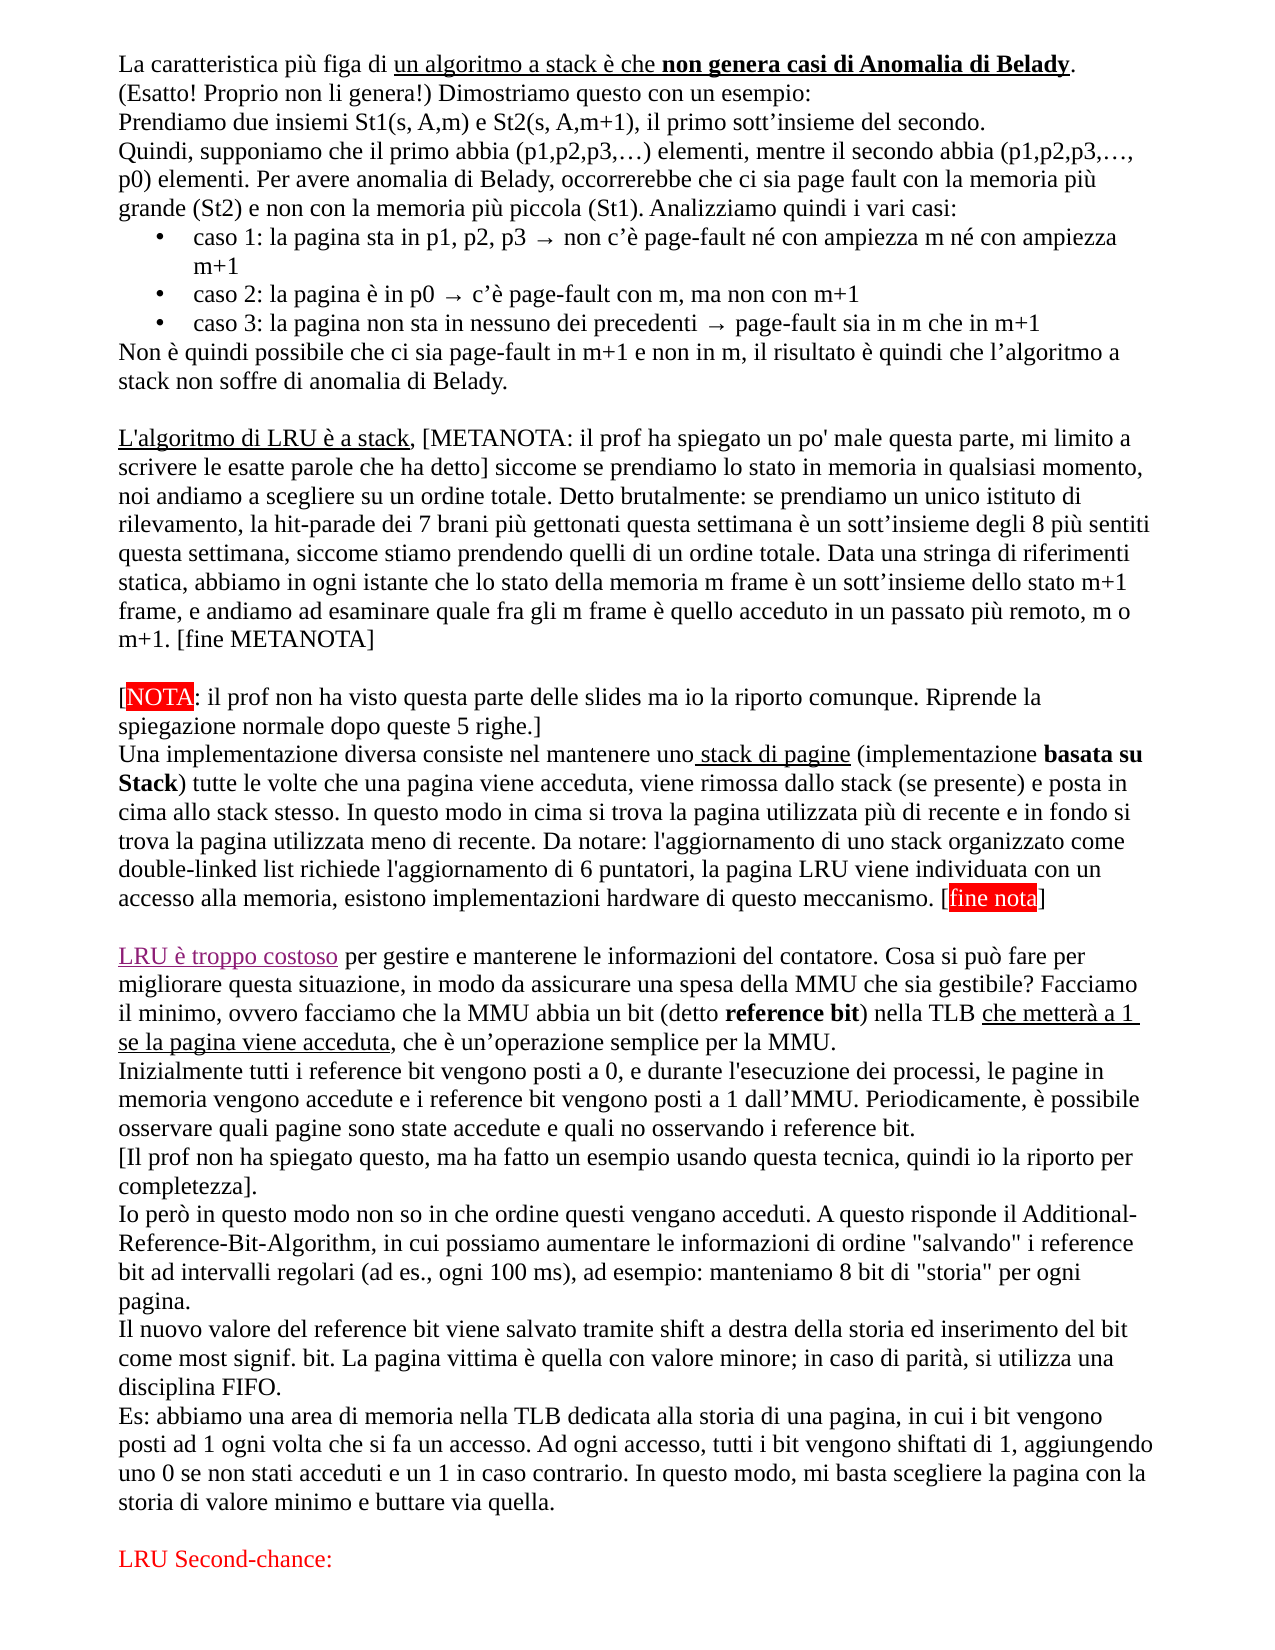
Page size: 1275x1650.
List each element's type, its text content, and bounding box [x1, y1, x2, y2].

text Quindi, supponiamo che il primo abbia (p1,p2,p3,…) elementi, mentre il secondo abbia (p1,p2,p3,…, p0) elementi. Per avere anomalia di Belady, occorrerebbe che ci sia page fault con la memoria più grande (St2) e non con la memoria più piccola (St1). Analizziamo quindi i vari casi: [118, 136, 1157, 222]
text LRU Second-chance: [118, 1544, 1157, 1573]
text La caratteristica più figa di un algoritmo a stack è che non genera casi di Anomalia di Belady. (Esatto! Proprio non li genera!) Dimostriamo questo con un esempio: [118, 49, 1157, 107]
text Inizialmente tutti i reference bit vengono posti a 0, e durante l'esecuzione dei processi, le pagine in memoria vengono accedute e i reference bit vengono posti a 1 dall’MMU. Periodicamente, è possibile osservare quali pagine sono state accedute e quali no osservando i reference bit. [118, 1056, 1157, 1142]
text Una implementazione diversa consiste nel mantenere uno stack di pagine (implementazione basata su Stack) tutte le volte che una pagina viene acceduta, viene rimossa dallo stack (se presente) e posta in cima allo stack stesso. In questo modo in cima si trova la pagina utilizzata più di recente e in fondo si trova la pagina utilizzata meno di recente. Da notare: l'aggiornamento di uno stack organizzato come double-linked list richiede l'aggiornamento di 6 puntatori, la pagina LRU viene individuata con un accesso alla memoria, esistono implementazioni hardware di questo meccanismo. [fine nota] [118, 739, 1157, 912]
list caso 1: la pagina sta in p1, p2, p3 → non c’è page-fault né con ampiezza m né con ampiezza m+1 [156, 222, 1157, 279]
list caso 3: la pagina non sta in nessuno dei precedenti → page-fault sia in m che in m+1 [156, 308, 1157, 337]
text [Il prof non ha spiegato questo, ma ha fatto un esempio usando questa tecnica, quindi io la riporto per completezza]. [118, 1142, 1157, 1199]
text [NOTA: il prof non ha visto questa parte delle slides ma io la riporto comunque. Riprende la spiegazione normale dopo queste 5 righe.] [118, 682, 1157, 739]
text Es: abbiamo una area di memoria nella TLB dedicata alla storia di una pagina, in cui i bit vengono posti ad 1 ogni volta che si fa un accesso. Ad ogni accesso, tutti i bit vengono shiftati di 1, aggiungendo uno 0 se non stati acceduti e un 1 in caso contrario. In questo modo, mi basta scegliere la pagina con la storia di valore minimo e buttare via quella. [118, 1401, 1157, 1516]
text LRU è troppo costoso per gestire e manterene le informazioni del contatore. Cosa si può fare per migliorare questa situazione, in modo da assicurare una spesa della MMU che sia gestibile? Facciamo il minimo, ovvero facciamo che la MMU abbia un bit (detto reference bit) nella TLB che metterà a 1 se la pagina viene acceduta, che è un’operazione semplice per la MMU. [118, 941, 1157, 1056]
text L'algoritmo di LRU è a stack, [METANOTA: il prof ha spiegato un po' male questa parte, mi limito a scrivere le esatte parole che ha detto] siccome se prendiamo lo stato in memoria in qualsiasi momento, noi andiamo a scegliere su un ordine totale. Detto brutalmente: se prendiamo un unico istituto di rilevamento, la hit-parade dei 7 brani più gettonati questa settimana è un sott’insieme degli 8 più sentiti questa settimana, siccome stiamo prendendo quelli di un ordine totale. Data una stringa di riferimenti statica, abbiamo in ogni istante che lo stato della memoria m frame è un sott’insieme dello stato m+1 frame, e andiamo ad esaminare quale fra gli m frame è quello acceduto in un passato più remoto, m o m+1. [fine METANOTA] [118, 423, 1157, 653]
text Il nuovo valore del reference bit viene salvato tramite shift a destra della storia ed inserimento del bit come most signif. bit. La pagina vittima è quella con valore minore; in caso di parità, si utilizza una disciplina FIFO. [118, 1314, 1157, 1401]
text Io però in questo modo non so in che ordine questi vengano acceduti. A questo risponde il Additional-Reference-Bit-Algorithm, in cui possiamo aumentare le informazioni di ordine "salvando" i reference bit ad intervalli regolari (ad es., ogni 100 ms), ad esempio: manteniamo 8 bit di "storia" per ogni pagina. [118, 1199, 1157, 1314]
text Non è quindi possibile che ci sia page-fault in m+1 e non in m, il risultato è quindi che l’algoritmo a stack non soffre di anomalia di Belady. [118, 337, 1157, 394]
list caso 2: la pagina è in p0 → c’è page-fault con m, ma non con m+1 [156, 279, 1157, 308]
text Prendiamo due insiemi St1(s, A,m) e St2(s, A,m+1), il primo sott’insieme del secondo. [118, 107, 1157, 136]
